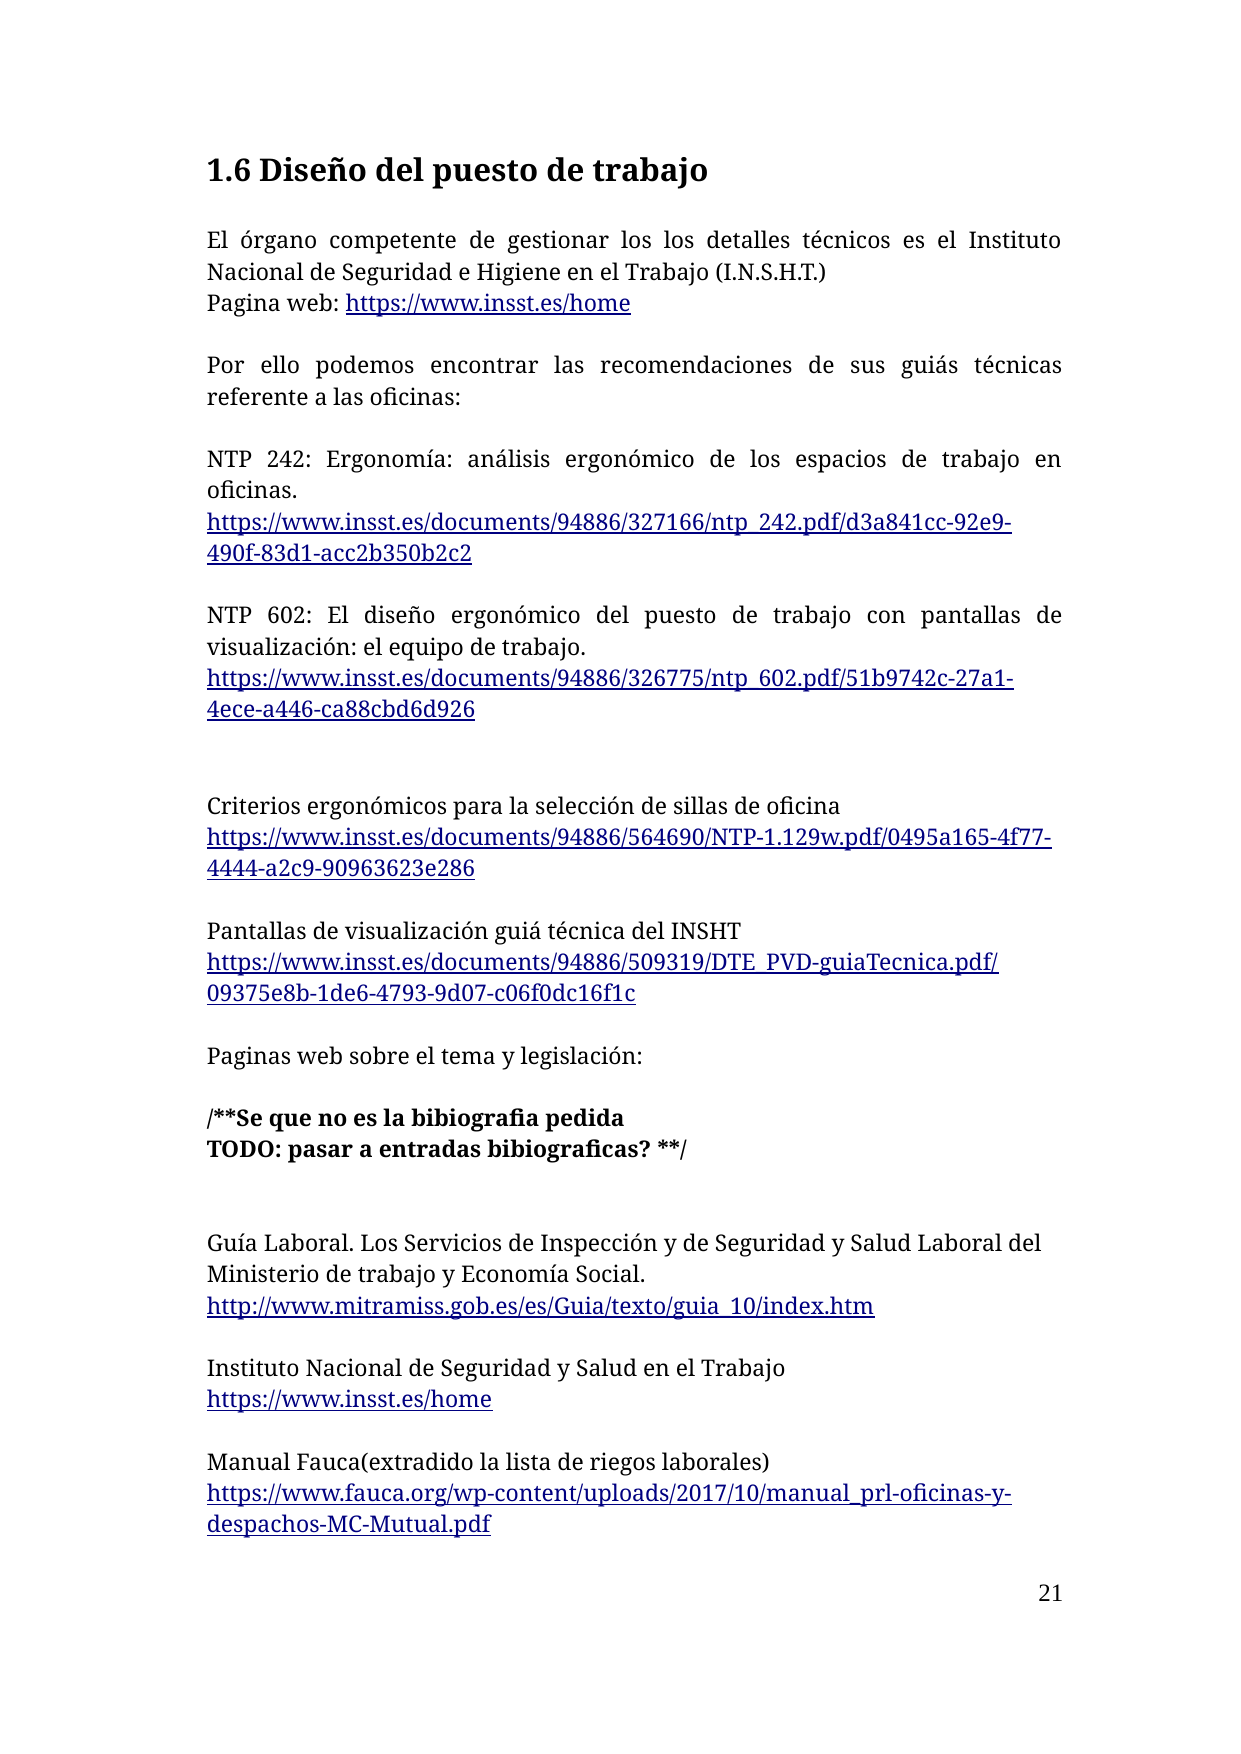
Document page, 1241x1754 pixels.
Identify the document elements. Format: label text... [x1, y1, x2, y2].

text Por ello podemos encontrar las recomendaciones de sus guiás técnicas referente a las oficinas: [207, 349, 1063, 412]
text El órgano competente de gestionar los los detalles técnicos es el Instituto Nacional de Seguridad e Higiene en el Trabajo (I.N.S.H.T.) [207, 224, 1063, 287]
text TODO: pasar a entradas bibiograficas? **/ [207, 1133, 1063, 1164]
text https://www.insst.es/documents/94886/327166/ntp_242.pdf/d3a841cc-92e9-490f-83d1-acc2b350b2c2 [207, 506, 1063, 568]
text NTP 602: El diseño ergonómico del puesto de trabajo con pantallas de visualización: el equipo de trabajo. [207, 599, 1063, 662]
text Paginas web sobre el tema y legislación: [207, 1039, 1063, 1071]
text Pantallas de visualización guiá técnica del INSHT [207, 914, 1063, 946]
text Manual Fauca(extradido la lista de riegos laborales) [207, 1446, 1063, 1477]
text Guía Laboral. Los Servicios de Inspección y de Seguridad y Salud Laboral del Ministerio de trabajo y Economía Social. [207, 1227, 1063, 1289]
text https://www.fauca.org/wp-content/uploads/2017/10/manual_prl-oficinas-y-despachos-MC-Mutual.pdf [207, 1477, 1063, 1539]
text https://www.insst.es/documents/94886/564690/NTP-1.129w.pdf/0495a165-4f77-4444-a2c9-90963623e286 [207, 821, 1063, 883]
text 1.6 Diseño del puesto de trabajo [207, 148, 1063, 190]
text https://www.insst.es/documents/94886/509319/DTE_PVD-guiaTecnica.pdf/09375e8b-1de6-4793-9d07-c06f0dc16f1c [207, 946, 1063, 1008]
text Pagina web: https://www.insst.es/home [207, 287, 1063, 318]
text https://www.insst.es/documents/94886/326775/ntp_602.pdf/51b9742c-27a1-4ece-a446-ca88cbd6d926 [207, 662, 1063, 724]
text Criterios ergonómicos para la selección de sillas de oficina [207, 789, 1063, 821]
text https://www.insst.es/home [207, 1383, 1063, 1414]
text /**Se que no es la bibiografia pedida [207, 1102, 1063, 1133]
text Instituto Nacional de Seguridad y Salud en el Trabajo [207, 1352, 1063, 1383]
text NTP 242: Ergonomía: análisis ergonómico de los espacios de trabajo en oficinas. [207, 443, 1063, 506]
text http://www.mitramiss.gob.es/es/Guia/texto/guia_10/index.htm [207, 1289, 1063, 1321]
